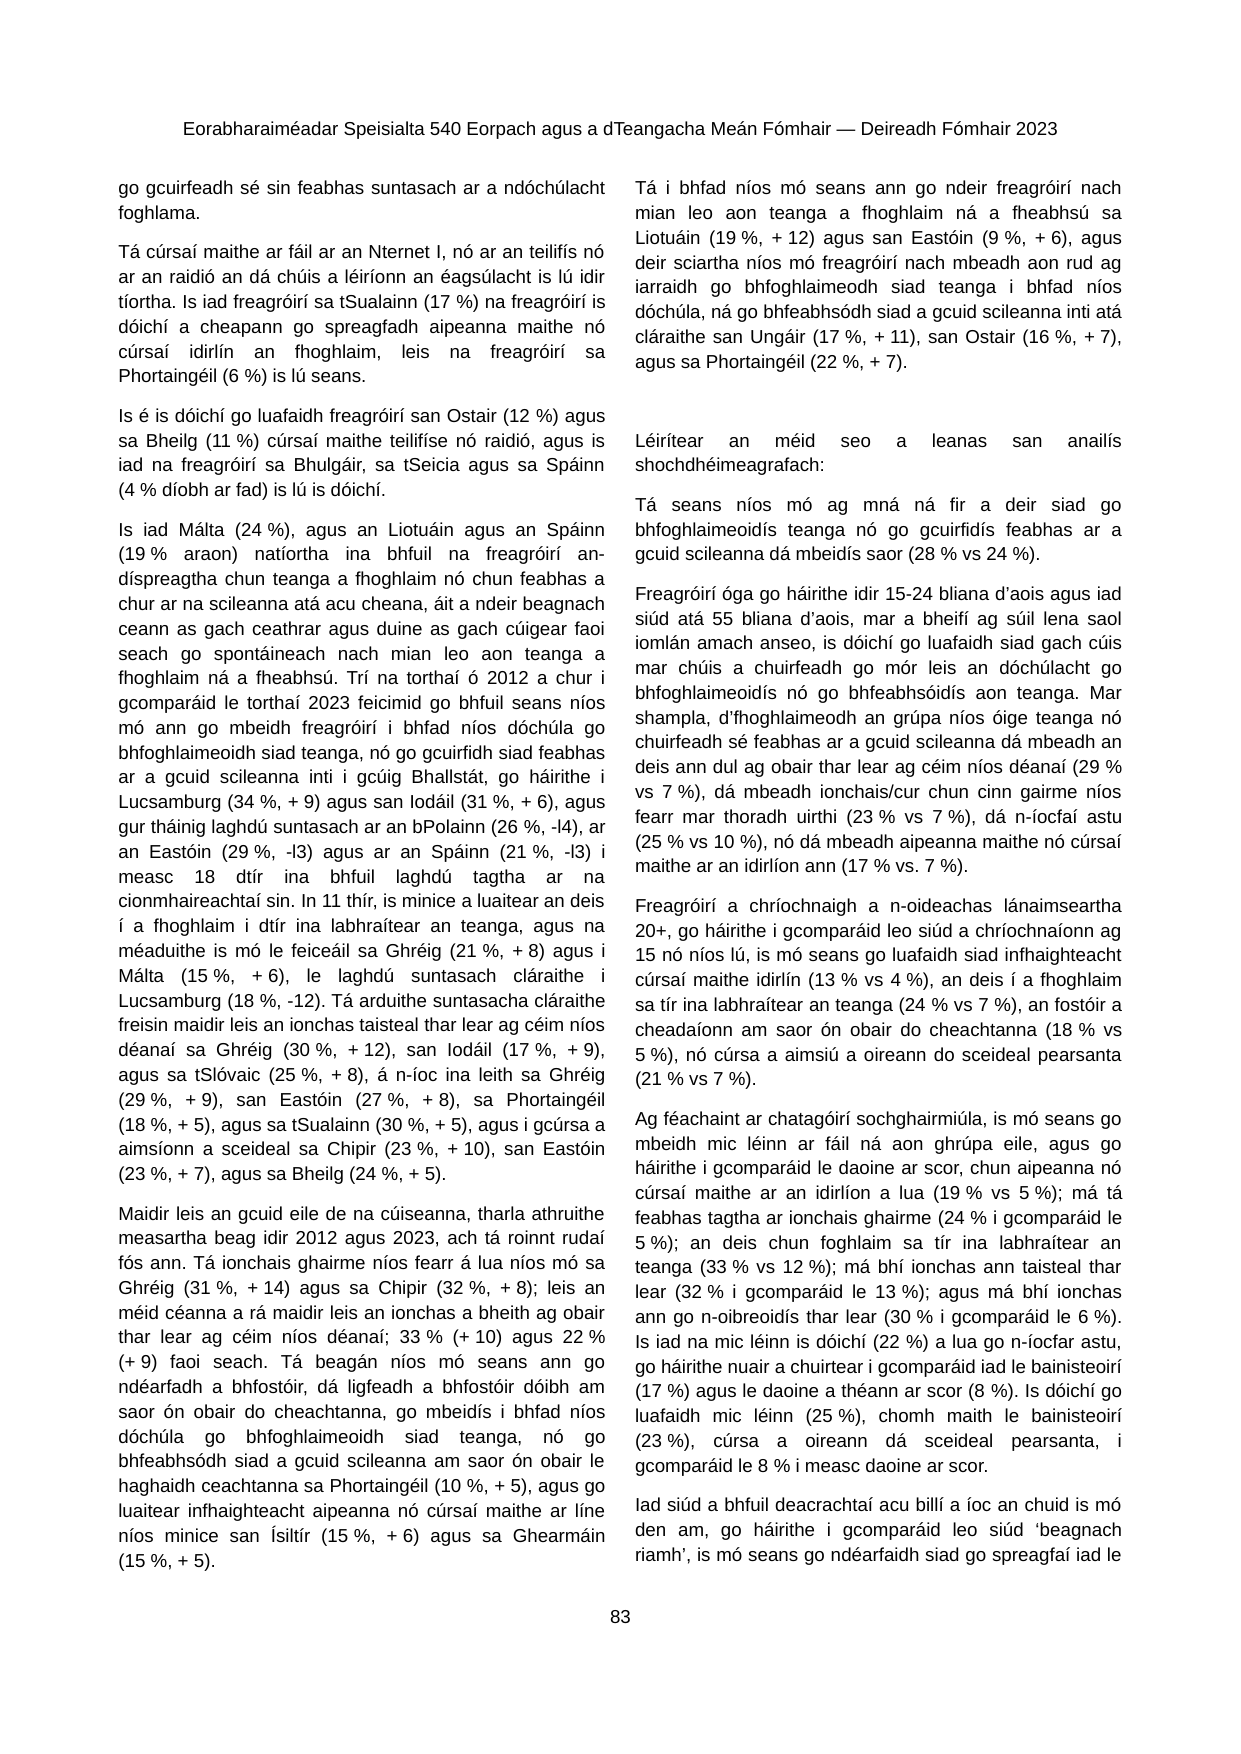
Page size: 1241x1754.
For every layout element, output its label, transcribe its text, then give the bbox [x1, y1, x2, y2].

text Freagróirí óga go háirithe idir 15-24 bliana d’aois agus iad siúd atá 55 bliana d’aois, mar a bheifí ag súil lena saol iomlán amach anseo, is dóichí go luafaidh siad gach cúis mar chúis a chuirfeadh go mór leis an dóchúlacht go bhfoghlaimeoidís nó go bhfeabhsóidís aon teanga. Mar shampla, d’fhoghlaimeodh an grúpa níos óige teanga nó chuirfeadh sé feabhas ar a gcuid scileanna dá mbeadh an deis ann dul ag obair thar lear ag céim níos déanaí (29 % vs 7 %), dá mbeadh ionchais/cur chun cinn gairme níos fearr mar thoradh uirthi (23 % vs 7 %), dá n-íocfaí astu (25 % vs 10 %), nó dá mbeadh aipeanna maithe nó cúrsaí maithe ar an idirlíon ann (17 % vs. 7 %). [635, 582, 1122, 877]
text Tá seans níos mó ag mná ná fir a deir siad go bhfoghlaimeoidís teanga nó go gcuirfidís feabhas ar a gcuid scileanna dá mbeidís saor (28 % vs 24 %). [635, 493, 1122, 565]
text Is iad Málta (24 %), agus an Liotuáin agus an Spáinn (19 % araon) natíortha ina bhfuil na freagróirí an-díspreagtha chun teanga a fhoghlaim nó chun feabhas a chur ar na scileanna atá acu cheana, áit a ndeir beagnach ceann as gach ceathrar agus duine as gach cúigear faoi seach go spontáineach nach mian leo aon teanga a fhoghlaim ná a fheabhsú. Trí na torthaí ó 2012 a chur i gcomparáid le torthaí 2023 feicimid go bhfuil seans níos mó ann go mbeidh freagróirí i bhfad níos dóchúla go bhfoghlaimeoidh siad teanga, nó go gcuirfidh siad feabhas ar a gcuid scileanna inti i gcúig Bhallstát, go háirithe i Lucsamburg (34 %, + 9) agus san Iodáil (31 %, + 6), agus gur tháinig laghdú suntasach ar an bPolainn (26 %, -l4), ar an Eastóin (29 %, -l3) agus ar an Spáinn (21 %, -l3) i measc 18 dtír ina bhfuil laghdú tagtha ar na cionmhaireachtaí sin. In 11 thír, is minice a luaitear an deis í a fhoghlaim i dtír ina labhraítear an teanga, agus na méaduithe is mó le feiceáil sa Ghréig (21 %, + 8) agus i Málta (15 %, + 6), le laghdú suntasach cláraithe i Lucsamburg (18 %, -12). Tá arduithe suntasacha cláraithe freisin maidir leis an ionchas taisteal thar lear ag céim níos déanaí sa Ghréig (30 %, + 12), san Iodáil (17 %, + 9), agus sa tSlóvaic (25 %, + 8), á n-íoc ina leith sa Ghréig (29 %, + 9), san Eastóin (27 %, + 8), sa Phortaingéil (18 %, + 5), agus sa tSualainn (30 %, + 5), agus i gcúrsa a aimsíonn a sceideal sa Chipir (23 %, + 10), san Eastóin (23 %, + 7), agus sa Bheilg (24 %, + 5). [118, 518, 605, 1184]
text Freagróirí a chríochnaigh a n-oideachas lánaimseartha 20+, go háirithe i gcomparáid leo siúd a chríochnaíonn ag 15 nó níos lú, is mó seans go luafaidh siad infhaighteacht cúrsaí maithe idirlín (13 % vs 4 %), an deis í a fhoghlaim sa tír ina labhraítear an teanga (24 % vs 7 %), an fostóir a cheadaíonn am saor ón obair do cheachtanna (18 % vs 5 %), nó cúrsa a aimsiú a oireann do sceideal pearsanta (21 % vs 7 %). [635, 894, 1122, 1090]
text go gcuirfeadh sé sin feabhas suntasach ar a ndóchúlacht foghlama. [118, 177, 605, 223]
text Léirítear an méid seo a leanas san anailís shochdhéimeagrafach: [635, 429, 1122, 476]
text Iad siúd a bhfuil deacrachtaí acu billí a íoc an chuid is mó den am, go háirithe i gcomparáid leo siúd ‘beagnach riamh’, is mó seans go ndéarfaidh siad go spreagfaí iad le [635, 1494, 1122, 1565]
text Is é is dóichí go luafaidh freagróirí san Ostair (12 %) agus sa Bheilg (11 %) cúrsaí maithe teilifíse nó raidió, agus is iad na freagróirí sa Bhulgáir, sa tSeicia agus sa Spáinn (4 % díobh ar fad) is lú is dóichí. [118, 404, 605, 501]
text Maidir leis an gcuid eile de na cúiseanna, tharla athruithe measartha beag idir 2012 agus 2023, ach tá roinnt rudaí fós ann. Tá ionchais ghairme níos fearr á lua níos mó sa Ghréig (31 %, + 14) agus sa Chipir (32 %, + 8); leis an méid céanna a rá maidir leis an ionchas a bheith ag obair thar lear ag céim níos déanaí; 33 % (+ 10) agus 22 % (+ 9) faoi seach. Tá beagán níos mó seans ann go ndéarfadh a bhfostóir, dá ligfeadh a bhfostóir dóibh am saor ón obair do cheachtanna, go mbeidís i bhfad níos dóchúla go bhfoghlaimeoidh siad teanga, nó go bhfeabhsódh siad a gcuid scileanna am saor ón obair le haghaidh ceachtanna sa Phortaingéil (10 %, + 5), agus go luaitear infhaighteacht aipeanna nó cúrsaí maithe ar líne níos minice san Ísiltír (15 %, + 6) agus sa Ghearmáin (15 %, + 5). [118, 1202, 605, 1571]
text Tá cúrsaí maithe ar fáil ar an Nternet I, nó ar an teilifís nó ar an raidió an dá chúis a léiríonn an éagsúlacht is lú idir tíortha. Is iad freagróirí sa tSualainn (17 %) na freagróirí is dóichí a cheapann go spreagfadh aipeanna maithe nó cúrsaí idirlín an fhoghlaim, leis na freagróirí sa Phortaingéil (6 %) is lú seans. [118, 241, 605, 387]
text Ag féachaint ar chatagóirí sochghairmiúla, is mó seans go mbeidh mic léinn ar fáil ná aon ghrúpa eile, agus go háirithe i gcomparáid le daoine ar scor, chun aipeanna nó cúrsaí maithe ar an idirlíon a lua (19 % vs 5 %); má tá feabhas tagtha ar ionchais ghairme (24 % i gcomparáid le 5 %); an deis chun foghlaim sa tír ina labhraítear an teanga (33 % vs 12 %); má bhí ionchas ann taisteal thar lear (32 % i gcomparáid le 13 %); agus má bhí ionchas ann go n-oibreoidís thar lear (30 % i gcomparáid le 6 %). Is iad na mic léinn is dóichí (22 %) a lua go n-íocfar astu, go háirithe nuair a chuirtear i gcomparáid iad le bainisteoirí (17 %) agus le daoine a théann ar scor (8 %). Is dóichí go luafaidh mic léinn (25 %), chomh maith le bainisteoirí (23 %), cúrsa a oireann dá sceideal pearsanta, i gcomparáid le 8 % i measc daoine ar scor. [635, 1107, 1122, 1476]
text Tá i bhfad níos mó seans ann go ndeir freagróirí nach mian leo aon teanga a fhoghlaim ná a fheabhsú sa Liotuáin (19 %, + 12) agus san Eastóin (9 %, + 6), agus deir sciartha níos mó freagróirí nach mbeadh aon rud ag iarraidh go bhfoghlaimeodh siad teanga i bhfad níos dóchúla, ná go bhfeabhsódh siad a gcuid scileanna inti atá cláraithe san Ungáir (17 %, + 11), san Ostair (16 %, + 7), agus sa Phortaingéil (22 %, + 7). [635, 177, 1122, 372]
